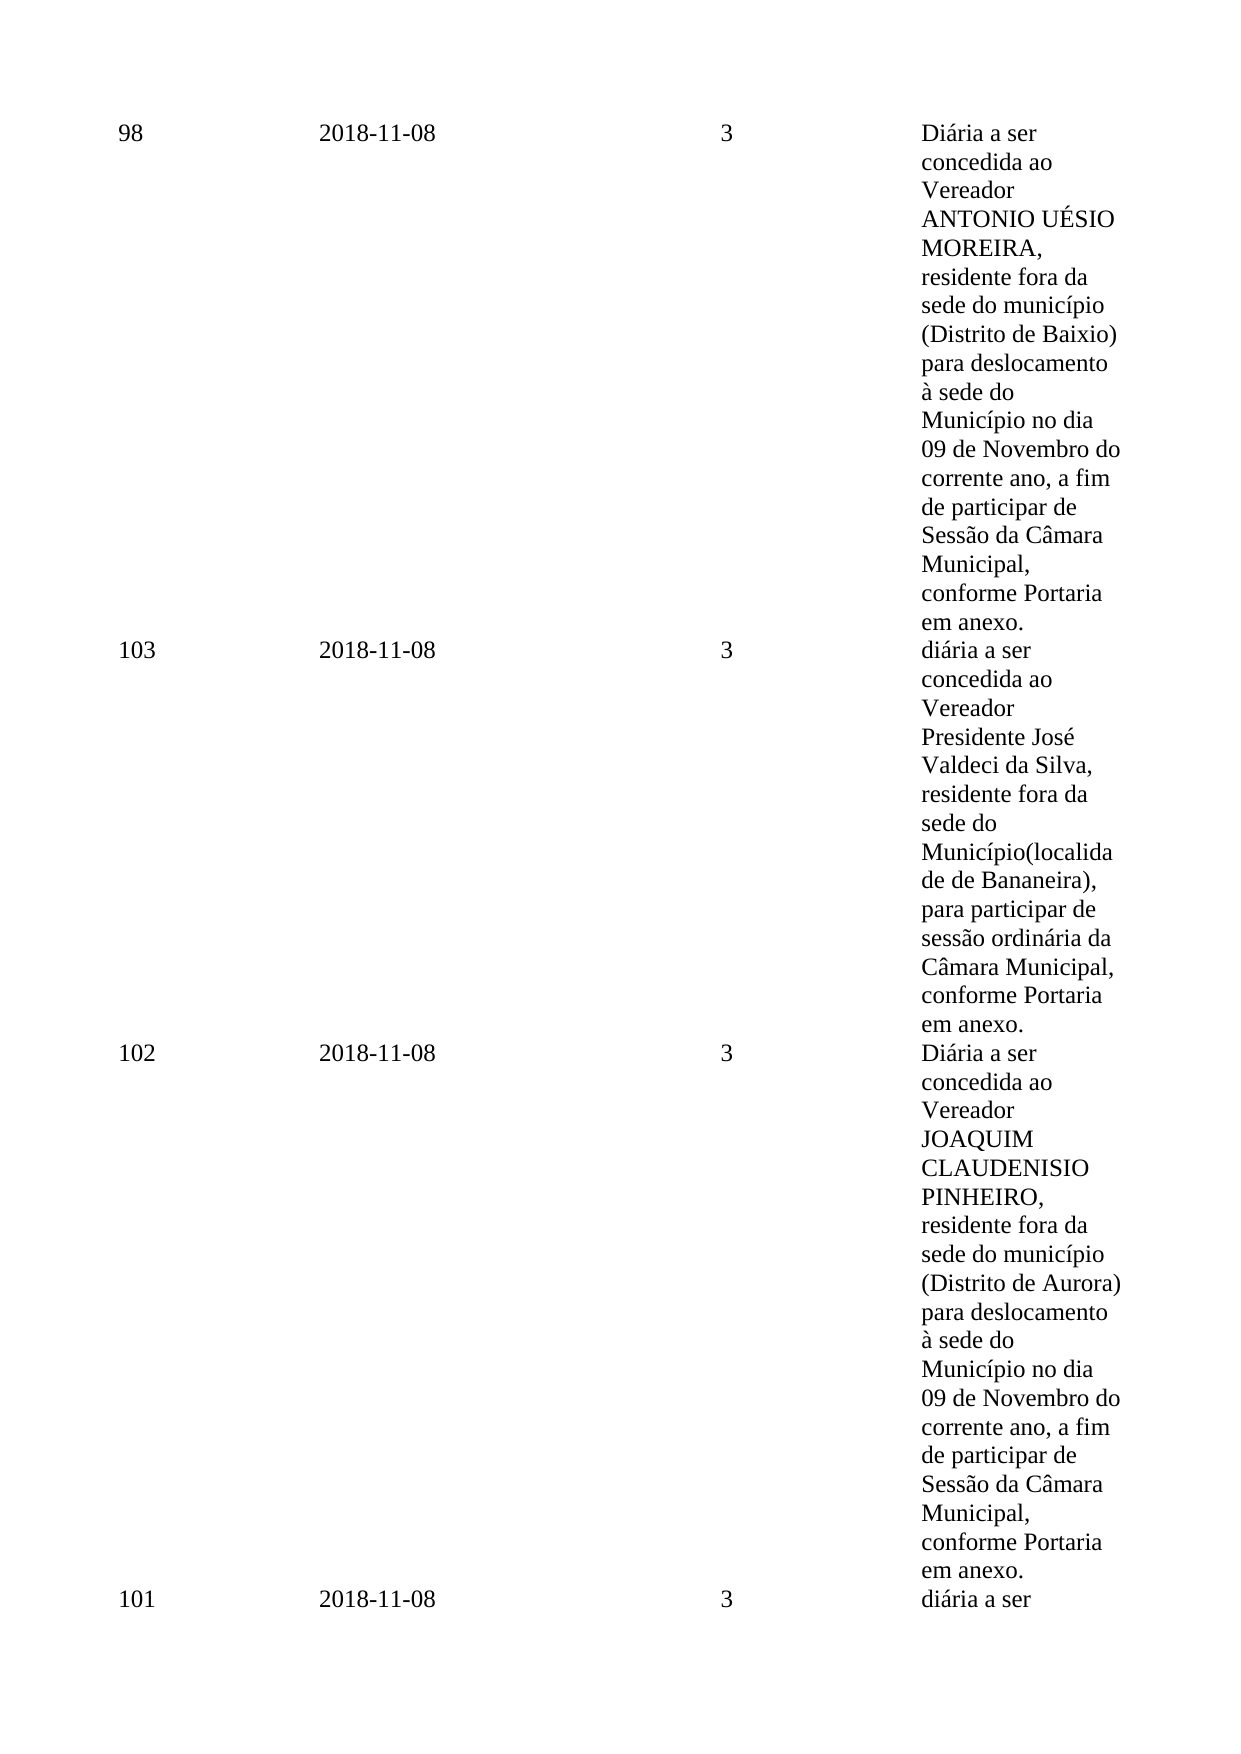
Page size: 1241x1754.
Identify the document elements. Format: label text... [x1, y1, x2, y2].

table_cell 102 [118, 1038, 319, 1584]
table_cell 2018-11-08 [319, 636, 519, 1038]
table_cell 3 [720, 1038, 921, 1584]
table_cell diária a ser [921, 1584, 1122, 1613]
table_cell [520, 636, 720, 1038]
table_cell Diária a ser concedida ao Vereador ANTONIO UÉSIO MOREIRA, residente fora da sede do município (Distrito de Baixio) para deslocamento à sede do Município no dia 09 de Novembro do corrente ano, a fim de participar de Sessão da Câmara Municipal, conforme Portaria em anexo. [921, 118, 1122, 636]
table_cell 3 [720, 1584, 921, 1613]
table_cell [520, 118, 720, 636]
table_cell diária a ser concedida ao Vereador Presidente José Valdeci da Silva, residente fora da sede do Município(localidade de Bananeira), para participar de sessão ordinária da Câmara Municipal, conforme Portaria em anexo. [921, 636, 1122, 1038]
table_cell 2018-11-08 [319, 1038, 519, 1584]
table_cell 2018-11-08 [319, 1584, 519, 1613]
table_cell 98 [118, 118, 319, 636]
table_cell Diária a ser concedida ao Vereador JOAQUIM CLAUDENISIO PINHEIRO, residente fora da sede do município (Distrito de Aurora) para deslocamento à sede do Município no dia 09 de Novembro do corrente ano, a fim de participar de Sessão da Câmara Municipal, conforme Portaria em anexo. [921, 1038, 1122, 1584]
table_cell [520, 1584, 720, 1613]
table_cell 101 [118, 1584, 319, 1613]
table_cell 2018-11-08 [319, 118, 519, 636]
table_cell [520, 1038, 720, 1584]
table_cell 3 [720, 118, 921, 636]
table_cell 103 [118, 636, 319, 1038]
table_cell 3 [720, 636, 921, 1038]
